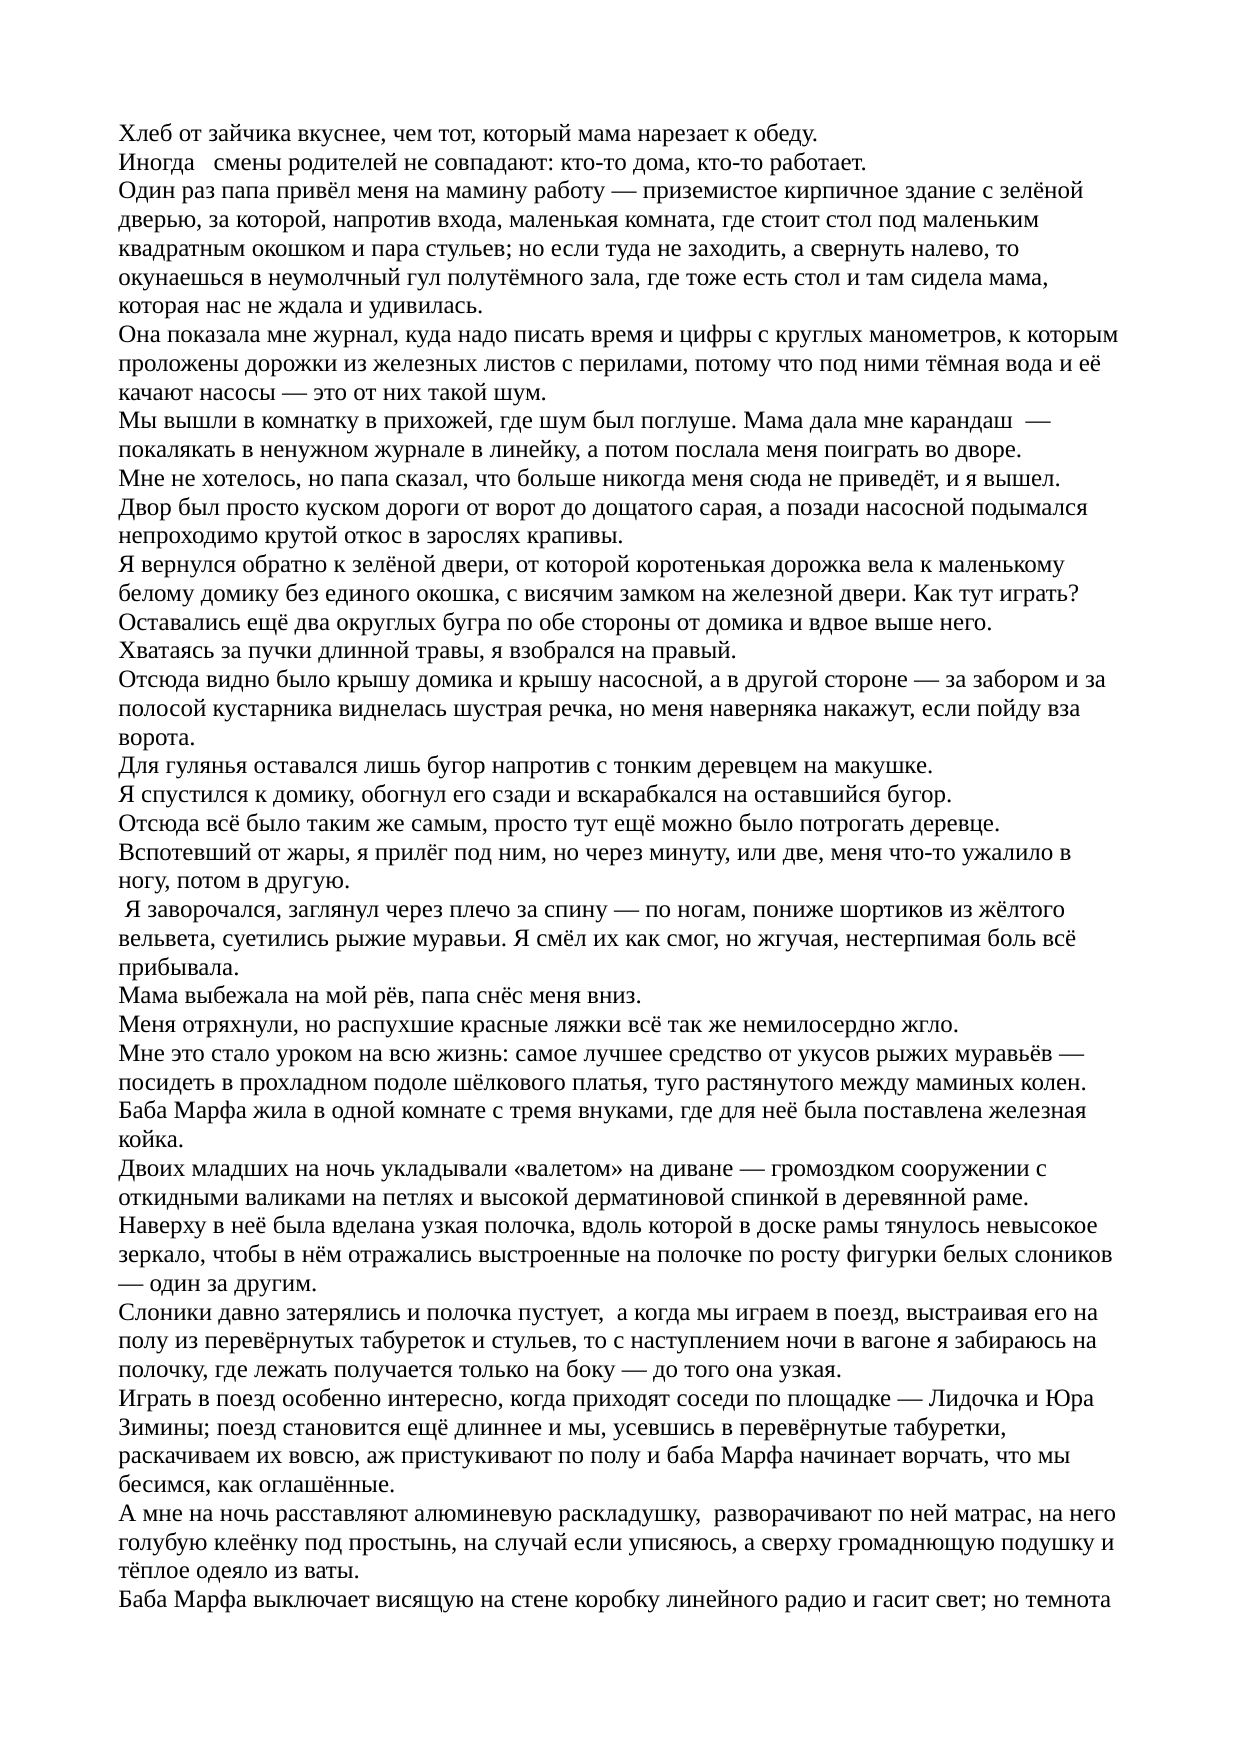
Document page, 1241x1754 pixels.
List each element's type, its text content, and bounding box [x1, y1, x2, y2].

text Меня отряхнули, но распухшие красные ляжки всё так же немилосердно жгло. [118, 1009, 1122, 1038]
text Двоих младших на ночь укладывали «валетом» на диване — громоздком сооружении с откидными валиками на петлях и высокой дерматиновой спинкой в деревянной раме. Наверху в неё была вделана узкая полочка, вдоль которой в доске рамы тянулось невысокое зеркало, чтобы в нём отражались выстроенные на полочке по росту фигурки белых слоников — один за другим. [118, 1153, 1122, 1297]
text Один раз папа привёл меня на мамину работу — приземистое кирпичное здание с зелёной дверью, за которой, напротив входа, маленькая комната, где стоит стол под маленьким квадратным окошком и пара стульев; но если туда не заходить, а свернуть налево, то окунаешься в неумолчный гул полутёмного зала, где тоже есть стол и там сидела мама, которая нас не ждала и удивилась. [118, 176, 1122, 319]
text Отсюда видно было крышу домика и крышу насосной, а в другой стороне — за забором и за полосой кустарника виднелась шустрая речка, но меня наверняка накажут, если пойду вза ворота. [118, 664, 1122, 751]
text Оставались ещё два округлых бугра по обе стороны от домика и вдвое выше него. [118, 607, 1122, 636]
text Я спустился к домику, обогнул его сзади и вскарабкался на оставшийся бугор. [118, 779, 1122, 808]
text Мама выбежала на мой рёв, папа снёс меня вниз. [118, 981, 1122, 1009]
text Двор был просто куском дороги от ворот до дощатого сарая, а позади насосной подымался непроходимо крутой откос в зарослях крапивы. [118, 492, 1122, 549]
text Баба Марфа жила в одной комнате с тремя внуками, где для неё была поставлена железная койка. [118, 1096, 1122, 1153]
text Мы вышли в комнатку в прихожей, где шум был поглуше. Мама дала мне карандаш — покалякать в ненужном журнале в линейку, а потом послала меня поиграть во дворе. [118, 406, 1122, 463]
text Иногда смены родителей не совпадают: кто-то дома, кто-то работает. [118, 147, 1122, 176]
text Отсюда всё было таким же самым, просто тут ещё можно было потрогать деревце. [118, 808, 1122, 837]
text Слоники давно затерялись и полочка пустует, а когда мы играем в поезд, выстраивая его на полу из перевёрнутых табуреток и стульев, то с наступлением ночи в вагоне я забираюсь на полочку, где лежать получается только на боку — до того она узкая. [118, 1297, 1122, 1383]
text Мне не хотелось, но папа сказал, что больше никогда меня сюда не приведёт, и я вышел. [118, 463, 1122, 492]
text Мне это стало уроком на всю жизнь: самое лучшее средство от укусов рыжих муравьёв — посидеть в прохладном подоле шёлкового платья, туго растянутого между маминых колен. [118, 1038, 1122, 1096]
text Я заворочался, заглянул через плечо за спину — по ногам, пониже шортиков из жёлтого вельвета, суетились рыжие муравьи. Я смёл их как смог, но жгучая, нестерпимая боль всё прибывала. [118, 894, 1122, 981]
text Хлеб от зайчика вкуснее, чем тот, который мама нарезает к обеду. [118, 118, 1122, 147]
text Для гулянья оставался лишь бугор напротив с тонким деревцем на макушке. [118, 751, 1122, 779]
text Вспотевший от жары, я прилёг под ним, но через минуту, или две, меня что-то ужалило в ногу, потом в другую. [118, 837, 1122, 894]
text Хватаясь за пучки длинной травы, я взобрался на правый. [118, 636, 1122, 664]
text А мне на ночь расставляют алюминевую раскладушку, разворачивают по ней матрас, на него голубую клеёнку под простынь, на случай если уписяюсь, а сверху громаднющую подушку и тёплое одеяло из ваты. [118, 1498, 1122, 1584]
text Играть в поезд особенно интересно, когда приходят соседи по площадке — Лидочка и Юра Зимины; поезд становится ещё длиннее и мы, усевшись в перевёрнутые табуретки, раскачиваем их вовсю, аж пристукивают по полу и баба Марфа начинает ворчать, что мы бесимся, как оглашённые. [118, 1383, 1122, 1498]
text Баба Марфа выключает висящую на стене коробку линейного радио и гасит свет; но темнота [118, 1584, 1122, 1613]
text Она показала мне журнал, куда надо писать время и цифры с круглых манометров, к которым проложены дорожки из железных листов с перилами, потому что под ними тёмная вода и её качают насосы — это от них такой шум. [118, 319, 1122, 406]
text Я вернулся обратно к зелёной двери, от которой коротенькая дорожка вела к маленькому белому домику без единого окошка, с висячим замком на железной двери. Как тут играть? [118, 549, 1122, 607]
